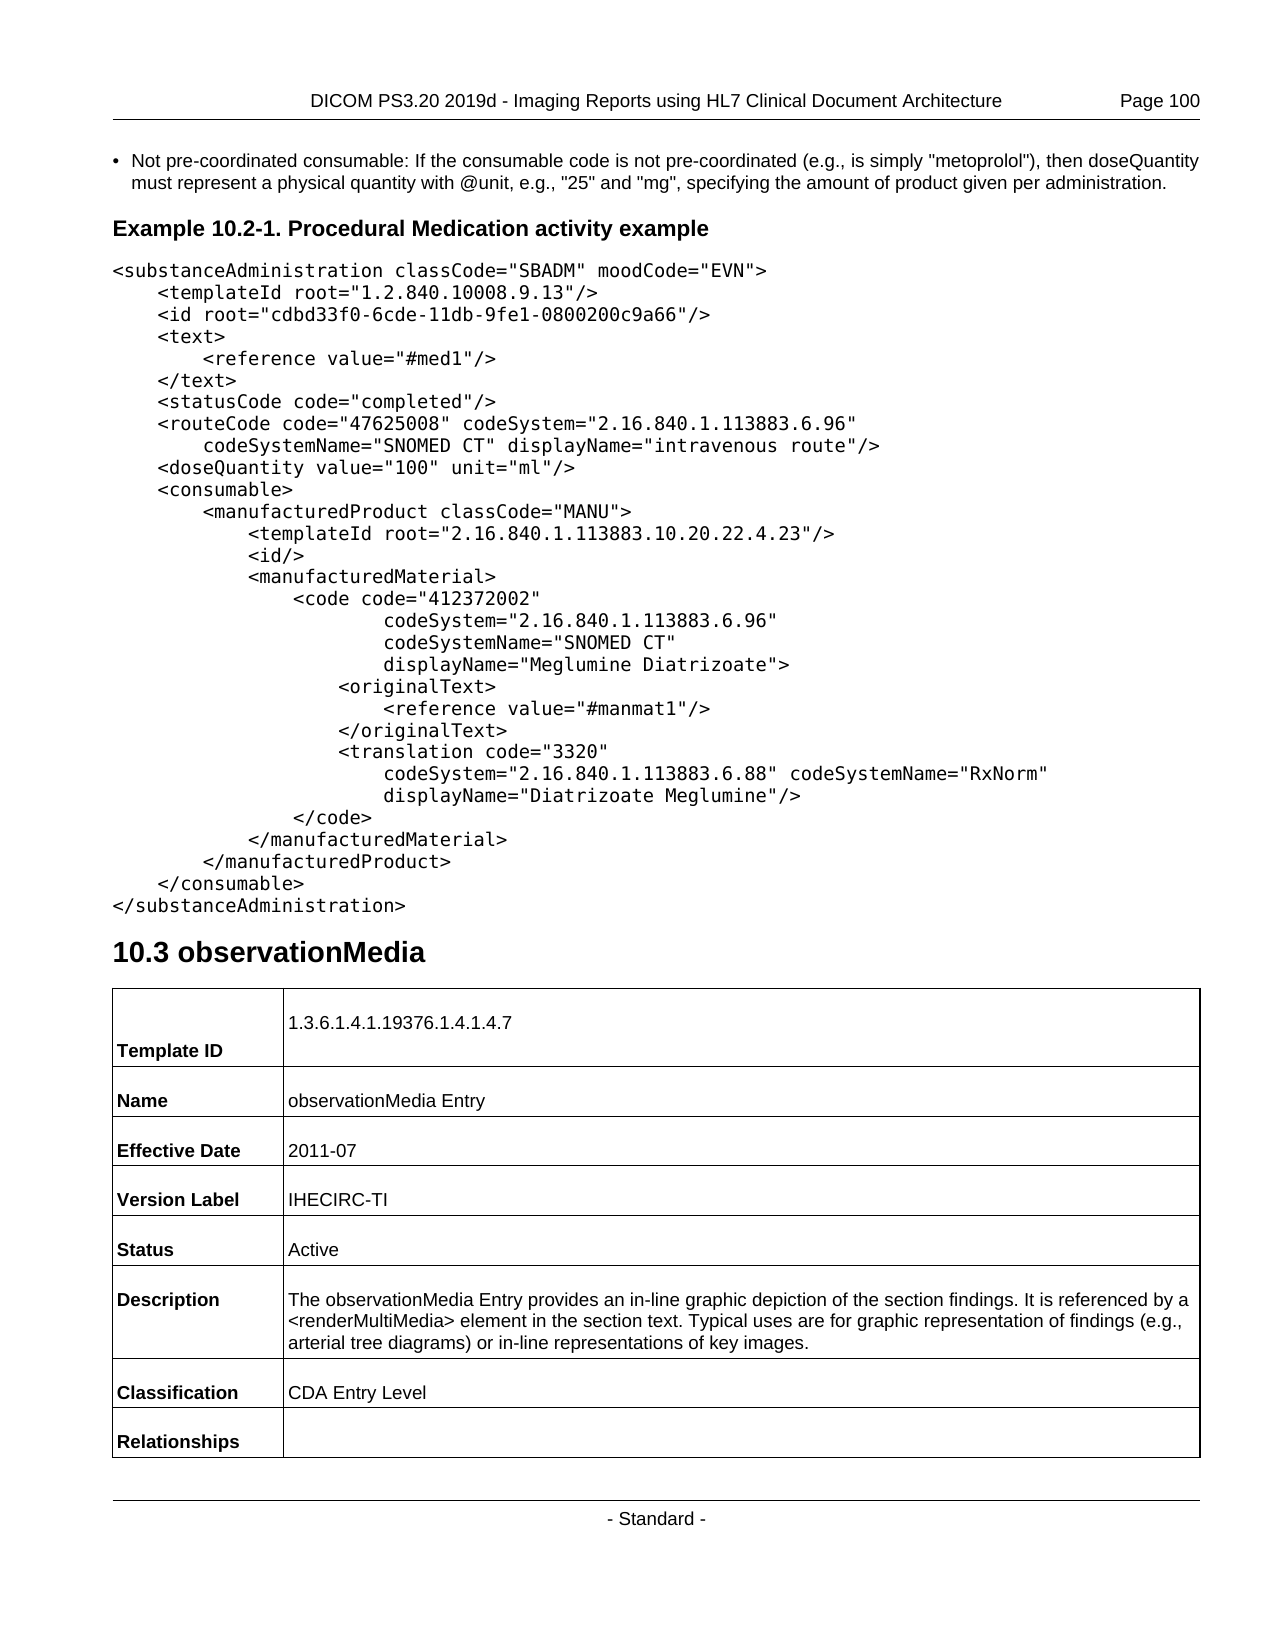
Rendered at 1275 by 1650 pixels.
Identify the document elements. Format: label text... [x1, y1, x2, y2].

table_header Template ID [113, 989, 283, 1066]
text • Not pre-coordinated consumable: If the consumable code is not pre-coordinated (e.g., is simply "metoprolol"), then doseQuantity must represent a physical quantity with @unit, e.g., "25" and "mg", specifying the amount of product given per administration. [112, 150, 1200, 193]
table_cell Relationships [113, 1408, 283, 1457]
table_cell Status [113, 1216, 283, 1265]
table_cell Classification [113, 1359, 283, 1407]
table_cell Name [113, 1067, 283, 1116]
text Example 10.2-1. Procedural Medication activity example [112, 216, 1200, 241]
text 10.3 observationMedia [112, 935, 1200, 969]
text <substanceAdministration classCode="SBADM" moodCode="EVN"> <templateId root="1.2.840.10008.9.13"/> <id root="cdbd33f0-6cde-11db-9fe1-0800200c9a66"/> <text> <reference value="#med1"/> </text> <statusCode code="completed"/> <routeCode code="47625008" codeSystem="2.16.840.1.113883.6.96" codeSystemName="SNOMED CT" displayName="intravenous route"/> <doseQuantity value="100" unit="ml"/> <consumable> <manufacturedProduct classCode="MANU"> <templateId root="2.16.840.1.113883.10.20.22.4.23"/> <id/> <manufacturedMaterial> <code code="412372002" codeSystem="2.16.840.1.113883.6.96" codeSystemName="SNOMED CT" displayName="Meglumine Diatrizoate"> <originalText> <reference value="#manmat1"/> </originalText> <translation code="3320" codeSystem="2.16.840.1.113883.6.88" codeSystemName="RxNorm" displayName="Diatrizoate Meglumine"/> </code> </manufacturedMaterial> </manufacturedProduct> </consumable> </substanceAdministration> [112, 260, 1200, 916]
table_header 1.3.6.1.4.1.19376.​1.4.1.4.7 [284, 989, 1199, 1066]
table_cell Active [284, 1216, 1199, 1265]
table_cell Effective Date [113, 1117, 283, 1165]
table_cell Version Label [113, 1166, 283, 1215]
table_cell [284, 1408, 1199, 1457]
table_cell CDA Entry Level [284, 1359, 1199, 1407]
table_cell The observationMedia Entry provides an in-line graphic depiction of the section findings. It is referenced by a <renderMultiMedia> element in the section text. Typical uses are for graphic representation of findings (e.g., arterial tree diagrams) or in-line representations of key images. [284, 1266, 1199, 1357]
table_cell 2011-07 [284, 1117, 1199, 1165]
table_cell observation​Media Entry [284, 1067, 1199, 1116]
table_cell IHECIRC-TI [284, 1166, 1199, 1215]
table_cell Description [113, 1266, 283, 1357]
